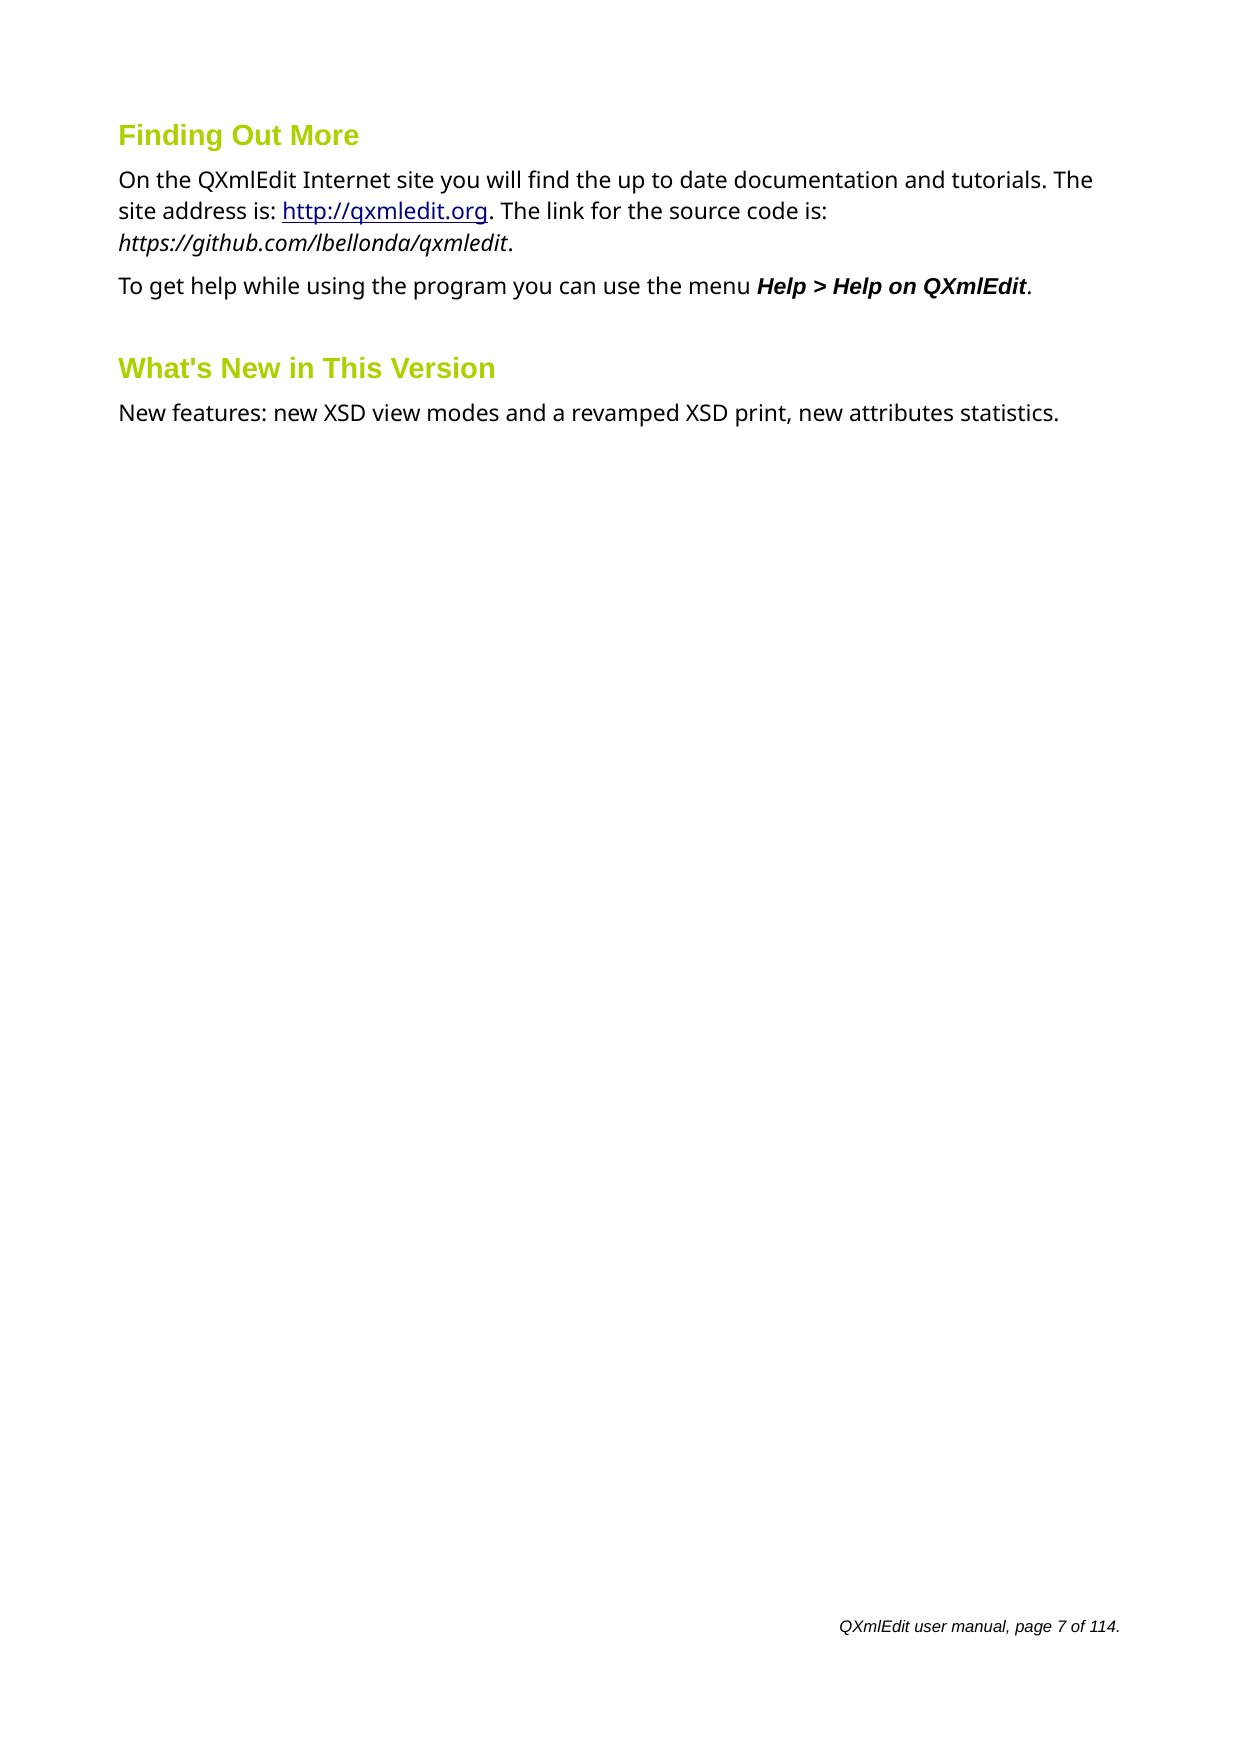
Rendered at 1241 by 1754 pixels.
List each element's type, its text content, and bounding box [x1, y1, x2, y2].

text New features: new XSD view modes and a revamped XSD print, new attributes statistics. [118, 397, 1122, 428]
text To get help while using the program you can use the menu Help > Help on QXmlEdit. [118, 270, 1122, 302]
subtitle What's New in This Version [118, 351, 1122, 384]
text On the QXmlEdit Internet site you will find the up to date documentation and tutorials. The site address is: http://qxmledit.org. The link for the source code is: https://github.com/lbellonda/qxmledit. [118, 164, 1122, 258]
subtitle Finding Out More [118, 118, 1122, 152]
